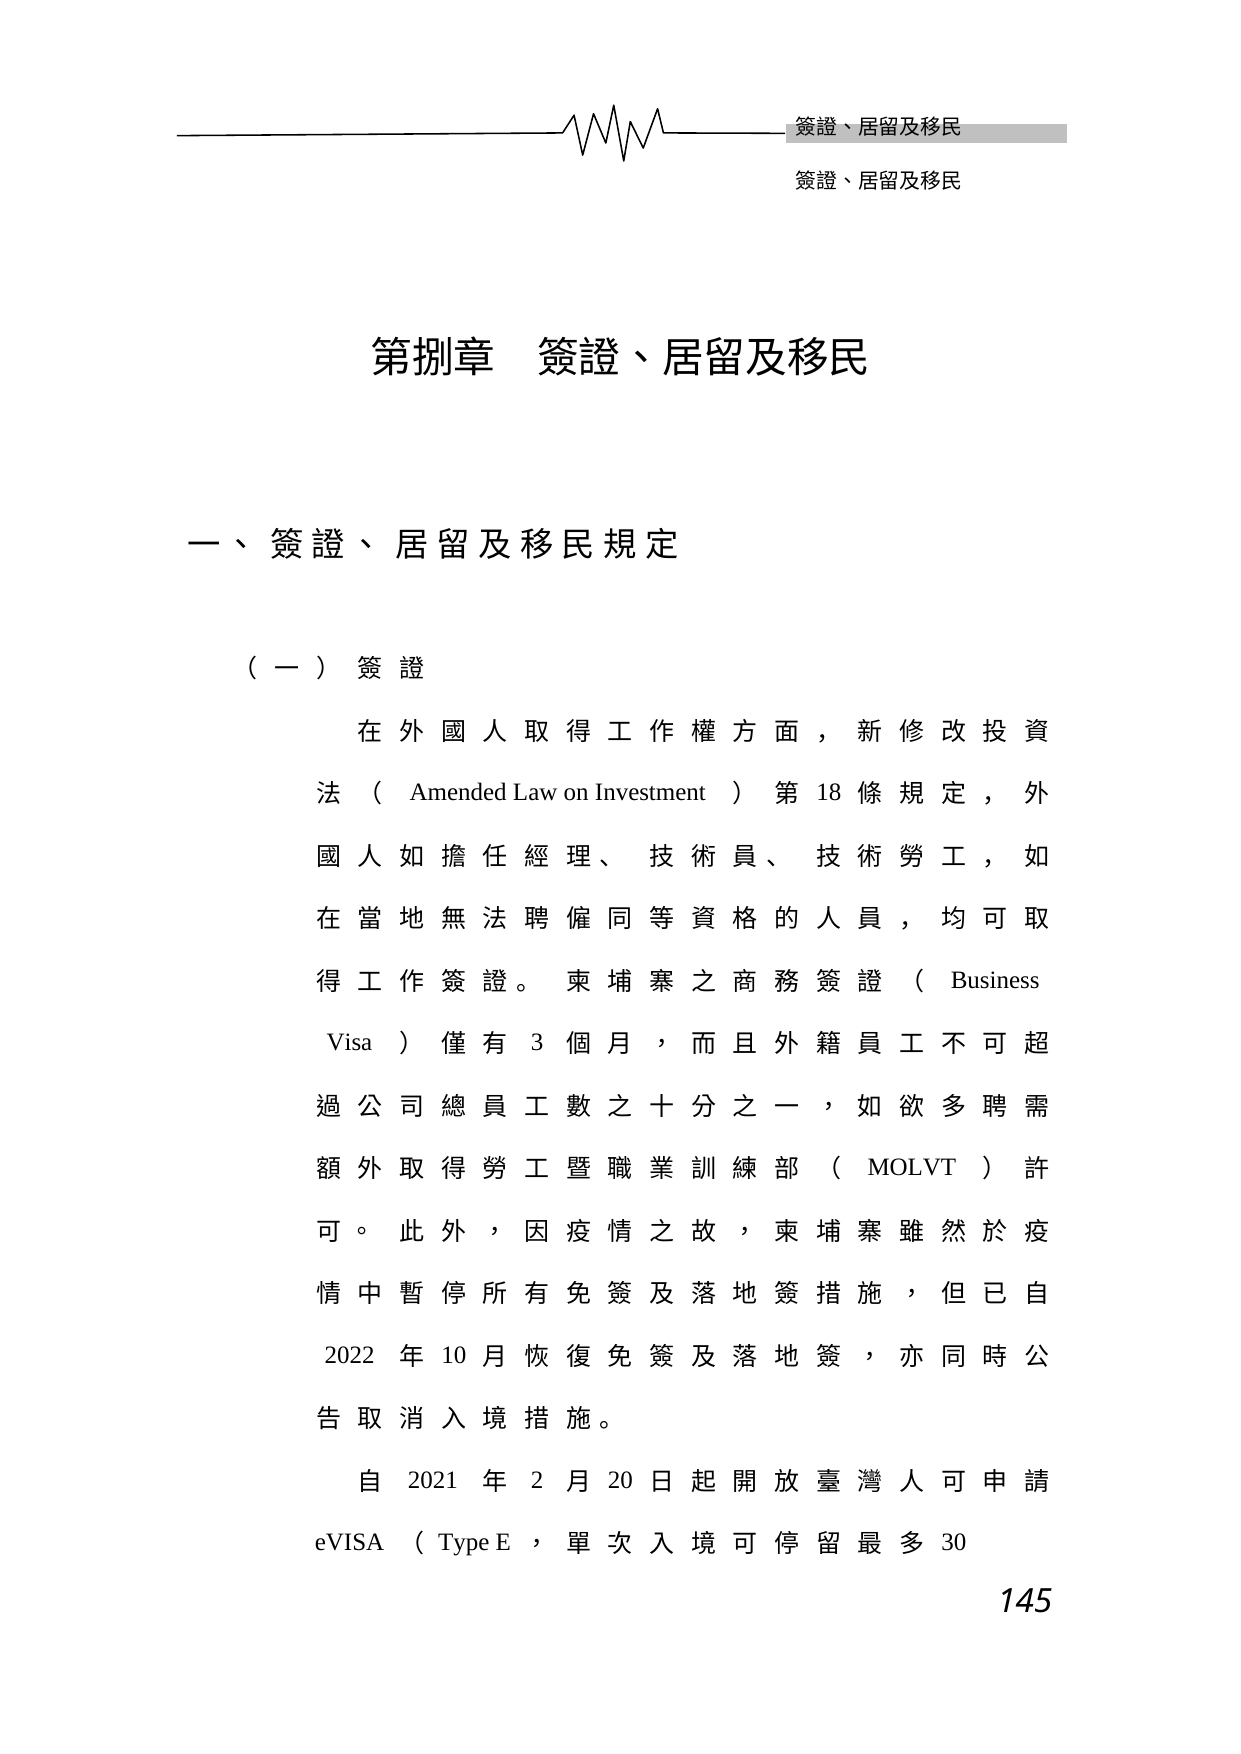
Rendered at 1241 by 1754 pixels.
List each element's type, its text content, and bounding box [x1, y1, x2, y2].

text 在外國人取得工作權方面，新修改投資法（Amended Law on Investment）第18條規定，外國人如擔任經理、技術員、技術勞工，如在當地無法聘僱同等資格的人員，均可取得工作簽證。柬埔寨之商務簽證（Business Visa）僅有3個月，而且外籍員工不可超過公司總員工數之十分之一，如欲多聘需額外取得勞工暨職業訓練部（MOLVT）許可。此外，因疫情之故，柬埔寨雖然於疫情中暫停所有免簽及落地簽措施，但已自2022年10月恢復免簽及落地簽，亦同時公告取消入境措施。 [281, 688, 1058, 1438]
text （一）簽證 [207, 625, 1058, 688]
text 自2021年2月20日起開放臺灣人可申請eVISA（Type E，單次入境可停留最多30 [281, 1438, 1058, 1563]
text 第捌章 簽證、居留及移民 [183, 313, 1058, 375]
text 一、簽證、居留及移民規定 [183, 500, 1058, 563]
